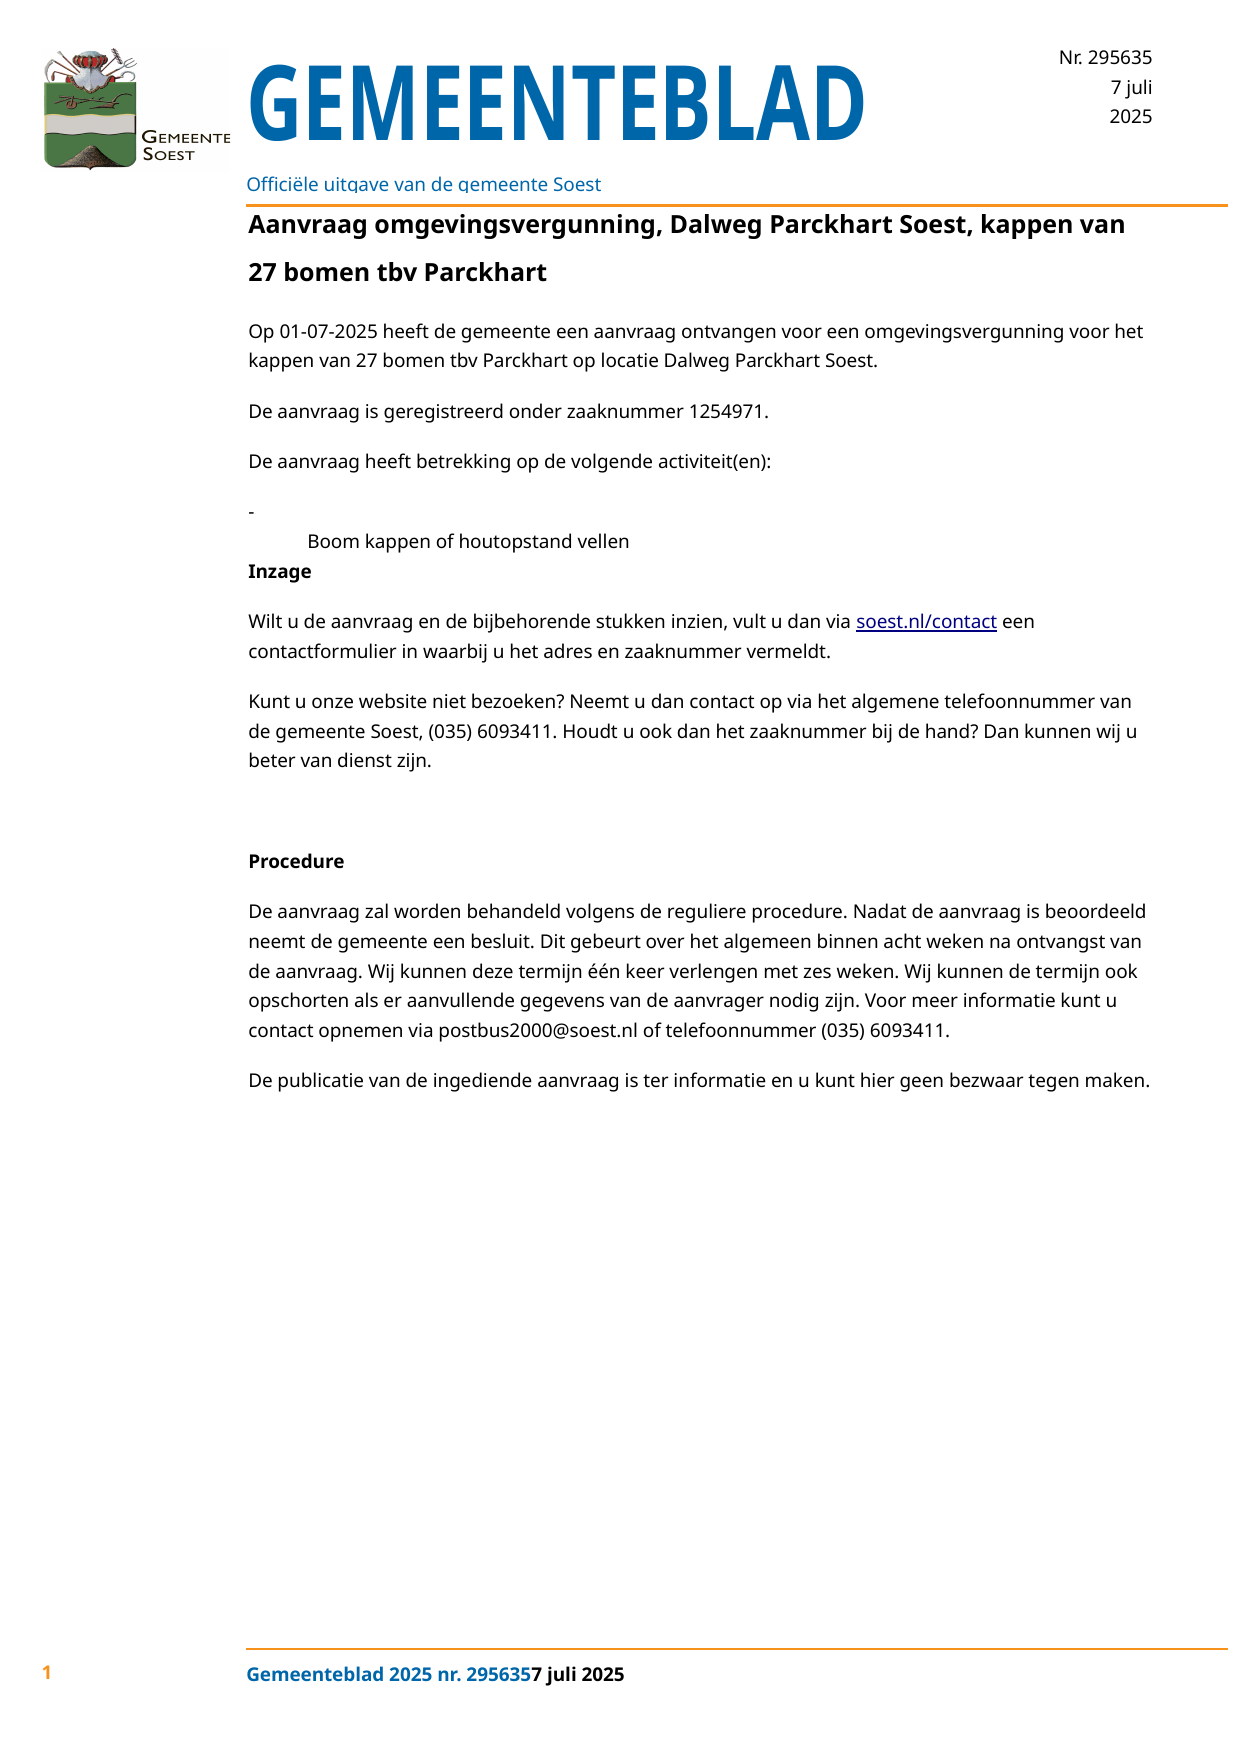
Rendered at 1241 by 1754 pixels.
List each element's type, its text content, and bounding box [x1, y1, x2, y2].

text Inzage [248, 558, 1152, 584]
text De aanvraag heeft betrekking op de volgende activiteit(en): [248, 448, 1152, 474]
text De publicatie van de ingediende aanvraag is ter informatie en u kunt hier geen bezwaar tegen maken. [248, 1067, 1152, 1093]
text Kunt u onze website niet bezoeken? Neemt u dan contact op via het algemene telefoonnummer van de gemeente Soest, (035) 6093411. Houdt u ook dan het zaaknummer bij de hand? Dan kunnen wij u beter van dienst zijn. [248, 688, 1152, 773]
picture [41, 47, 231, 172]
text Procedure [248, 848, 1152, 874]
text Wilt u de aanvraag en de bijbehorende stukken inzien, vult u dan via soest.nl/contact een contactformulier in waarbij u het adres en zaaknummer vermeldt. [248, 608, 1152, 664]
list Boom kappen of houtopstand vellen [248, 528, 1152, 554]
text De aanvraag zal worden behandeld volgens de reguliere procedure. Nadat de aanvraag is beoordeeld neemt de gemeente een besluit. Dit gebeurt over het algemeen binnen acht weken na ontvangst van de aanvraag. Wij kunnen deze termijn één keer verlengen met zes weken. Wij kunnen de termijn ook opschorten als er aanvullende gegevens van de aanvrager nodig zijn. Voor meer informatie kunt u contact opnemen via postbus2000@soest.nl of telefoonnummer (035) 6093411. [248, 899, 1152, 1043]
text De aanvraag is geregistreerd onder zaaknummer 1254971. [248, 398, 1152, 424]
text Aanvraag omgevingsvergunning, Dalweg Parckhart Soest, kappen van 27 bomen tbv Parckhart [248, 207, 1152, 288]
text Op 01-07-2025 heeft de gemeente een aanvraag ontvangen voor een omgevingsvergunning voor het kappen van 27 bomen tbv Parckhart op locatie Dalweg Parckhart Soest. [248, 318, 1152, 373]
